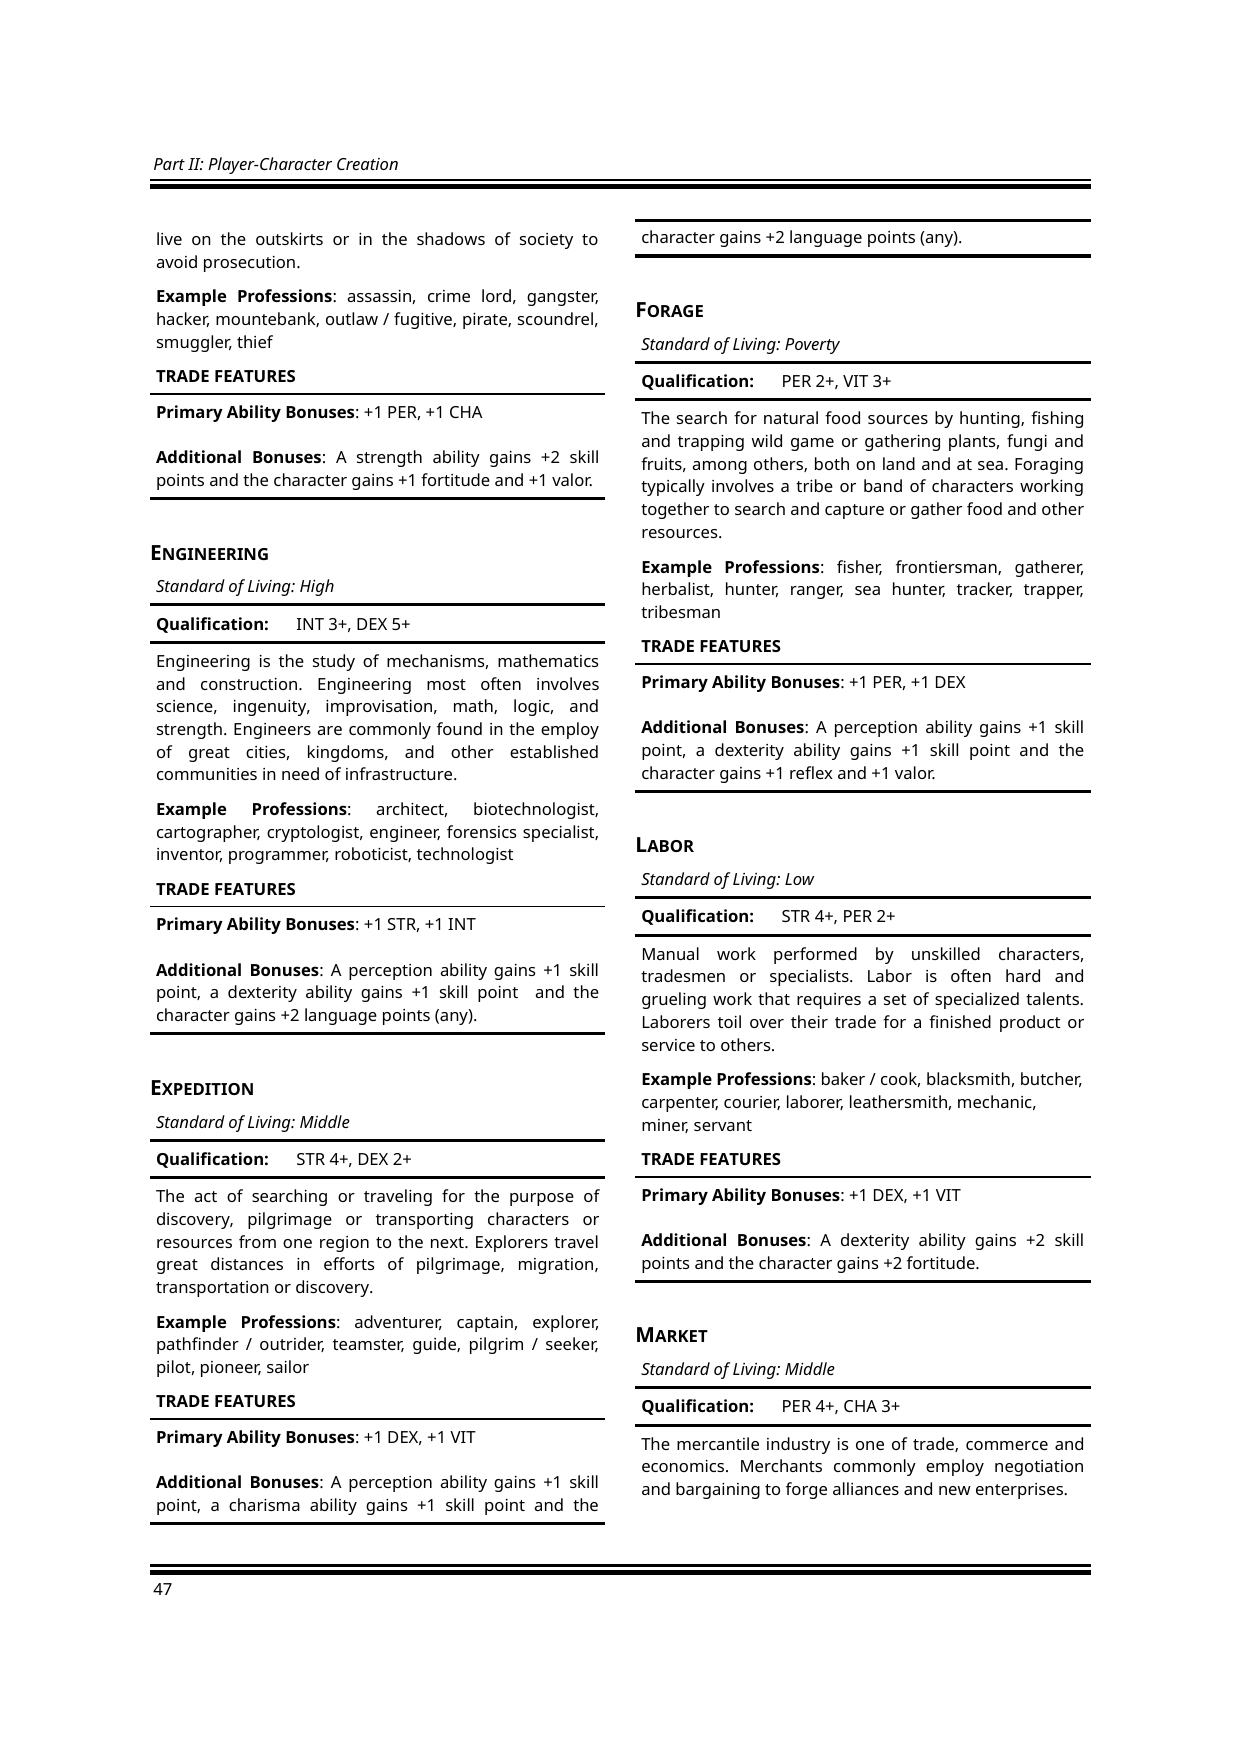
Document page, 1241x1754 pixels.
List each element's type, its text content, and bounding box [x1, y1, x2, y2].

table_cell Primary Ability Bonuses: +1 DEX, +1 VIT Additional Bonuses: A dexterity ability gains +2 skill points and the character gains +2 fortitude. [635, 1178, 1091, 1280]
table_header Trade Features [150, 1384, 605, 1418]
text Forage [635, 295, 1091, 324]
text Labor [635, 831, 1091, 859]
table_header Standard of Living: Poverty [635, 327, 1091, 361]
table_cell Qualification: [150, 1142, 291, 1176]
table_cell Manual work performed by unskilled characters, tradesmen or specialists. Labor is often hard and grueling work that requires a set of specialized talents. Laborers toil over their trade for a finished product or service to others. Example Professions: baker / cook, blacksmith, butcher, carpenter, courier, laborer, leathersmith, mechanic, miner, servant [635, 937, 1091, 1142]
table_cell The act of searching or traveling for the purpose of discovery, pilgrimage or transporting characters or resources from one region to the next. Explorers travel great distances in efforts of pilgrimage, migration, transportation or discovery. Example Professions: adventurer, captain, explorer, pathfinder / outrider, teamster, guide, pilgrim / seeker, pilot, pioneer, sailor [150, 1179, 605, 1384]
table_cell Qualification: [635, 899, 776, 933]
table_header Standard of Living: Middle [150, 1105, 605, 1139]
text Expedition [150, 1073, 605, 1101]
table_cell The search for natural food sources by hunting, fishing and trapping wild game or gathering plants, fungi and fruits, among others, both on land and at sea. Foraging typically involves a tribe or band of characters working together to search and capture or gather food and other resources. Example Professions: fisher, frontiersman, gatherer, herbalist, hunter, ranger, sea hunter, tracker, trapper, tribesman [635, 401, 1091, 629]
text Market [635, 1321, 1091, 1349]
table_cell Primary Ability Bonuses: +1 PER, +1 CHA Additional Bonuses: A strength ability gains +2 skill points and the character gains +1 fortitude and +1 valor. [150, 395, 605, 497]
table_header Trade Features [635, 1142, 1091, 1176]
table_header Standard of Living: High [150, 569, 605, 603]
table_cell Primary Ability Bonuses: +1 PER, +1 DEX Additional Bonuses: A perception ability gains +1 skill point, a dexterity ability gains +1 skill point and the character gains +1 reflex and +1 valor. [635, 665, 1091, 790]
table_cell STR 4+, PER 2+ [776, 899, 1091, 933]
table_cell Qualification: [150, 606, 291, 641]
table_cell INT 3+, DEX 5+ [291, 606, 605, 641]
text Engineering [150, 538, 605, 566]
table_cell Qualification: [635, 1389, 776, 1423]
table_cell The mercantile industry is one of trade, commerce and economics. Merchants commonly employ negotiation and bargaining to forge alliances and new enterprises. [635, 1427, 1091, 1518]
table_cell Primary Ability Bonuses: +1 STR, +1 INT Additional Bonuses: A perception ability gains +1 skill point, a dexterity ability gains +1 skill point and the character gains +2 language points (any). [150, 907, 605, 1032]
table_header Standard of Living: Low [635, 862, 1091, 896]
table_cell live on the outskirts or in the shadows of society to avoid prosecution. Example Professions: assassin, crime lord, gangster, hacker, mountebank, outlaw / fugitive, pirate, scoundrel, smuggler, thief [150, 219, 605, 359]
table_header Standard of Living: Middle [635, 1352, 1091, 1386]
table_cell Engineering is the study of mechanisms, mathematics and construction. Engineering most often involves science, ingenuity, improvisation, math, logic, and strength. Engineers are commonly found in the employ of great cities, kingdoms, and other established communities in need of infrastructure. Example Professions: architect, biotechnologist, cartographer, cryptologist, engineer, forensics specialist, inventor, programmer, roboticist, technologist [150, 644, 605, 871]
table_cell PER 2+, VIT 3+ [776, 364, 1091, 398]
table_cell Qualification: [635, 364, 776, 398]
table_header Trade Features [150, 359, 605, 393]
table_header Trade Features [635, 629, 1091, 663]
table_header Trade Features [150, 871, 605, 906]
table_cell STR 4+, DEX 2+ [291, 1142, 605, 1176]
table_cell PER 4+, CHA 3+ [776, 1389, 1091, 1423]
table_cell character gains +2 language points (any). [635, 222, 1091, 254]
table_cell Primary Ability Bonuses: +1 DEX, +1 VIT Additional Bonuses: A perception ability gains +1 skill point, a charisma ability gains +1 skill point and the [150, 1420, 605, 1522]
